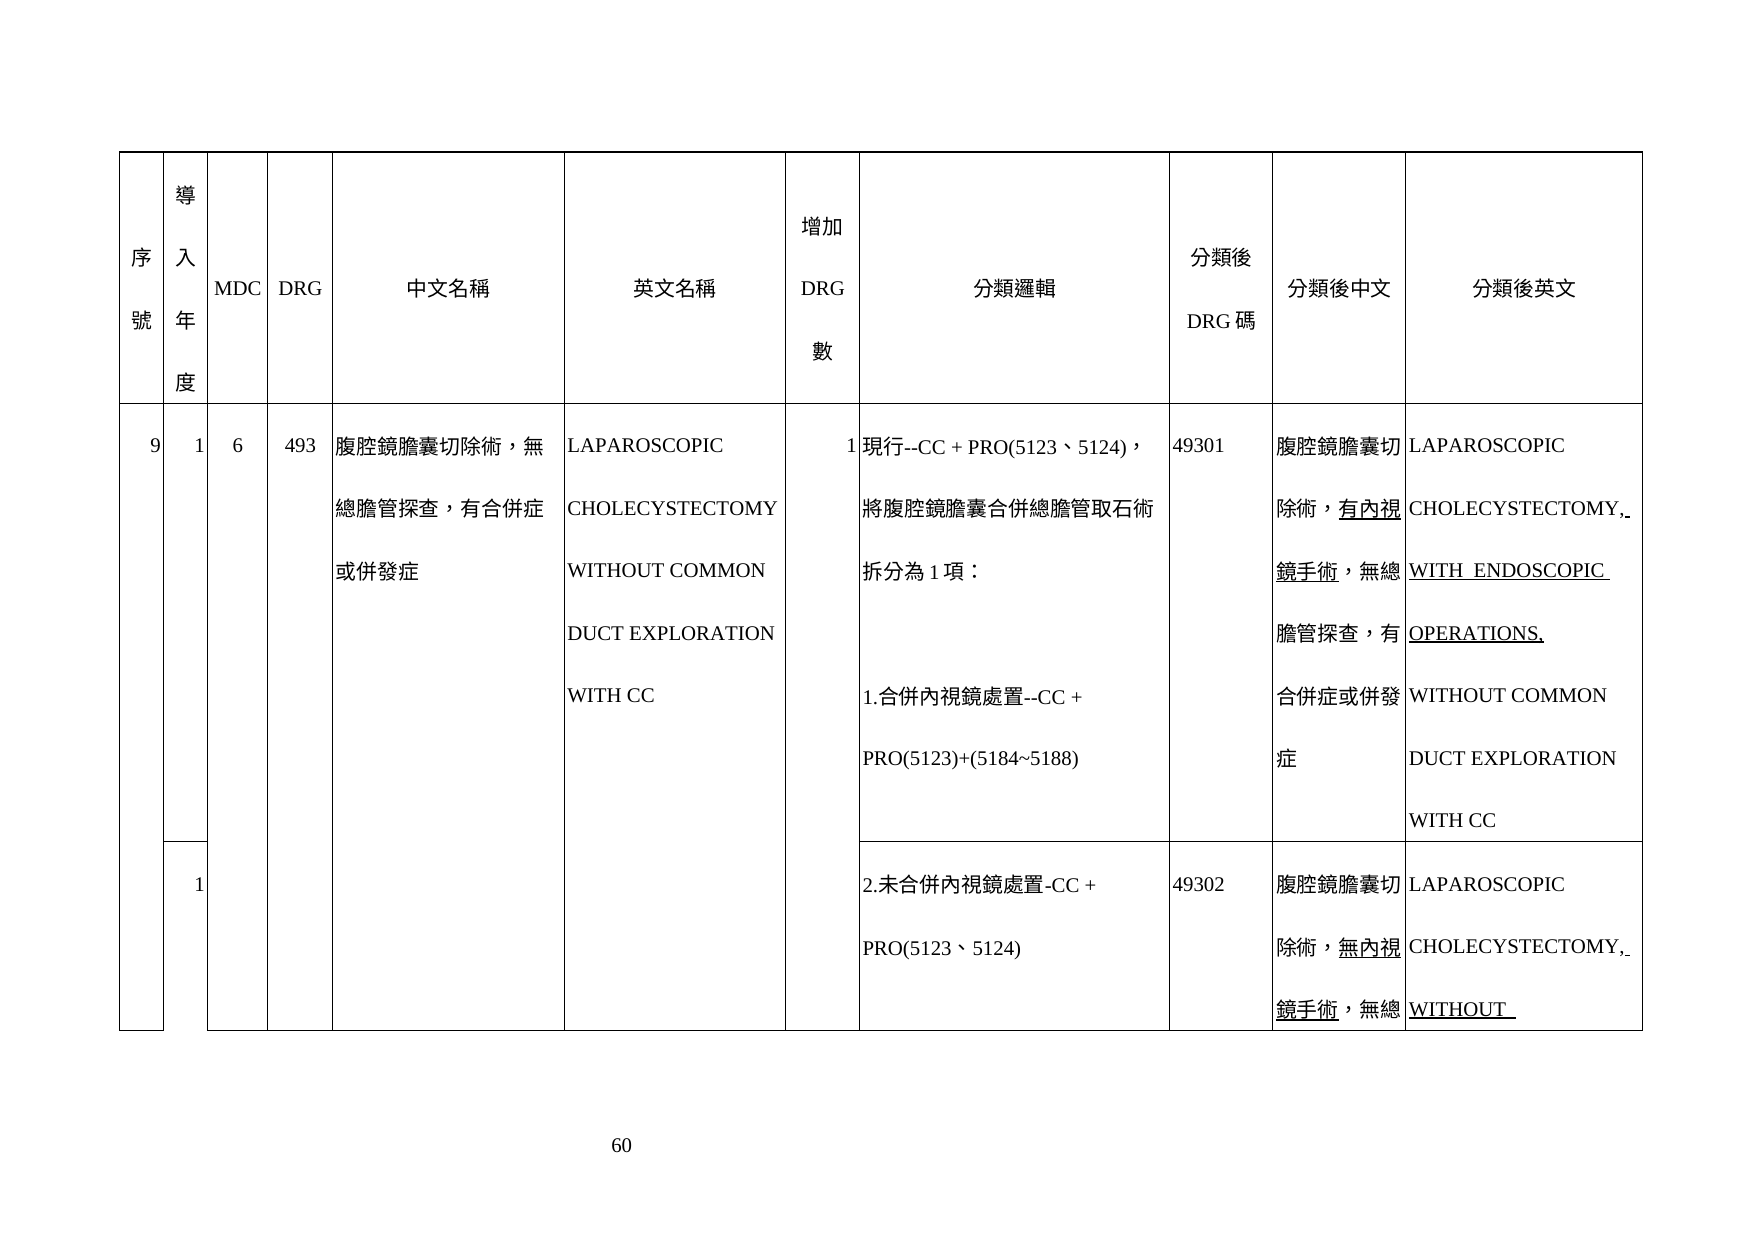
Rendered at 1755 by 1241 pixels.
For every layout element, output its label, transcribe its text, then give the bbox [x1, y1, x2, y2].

table_cell 1 [786, 404, 859, 841]
table_cell 腹腔鏡膽囊切除術，無內視鏡手術，無總 [1273, 842, 1405, 1029]
table_header 增加DRG數 [786, 153, 859, 402]
table_cell 2.未合併內視鏡處置-CC + PRO(5123、5124) [860, 842, 1169, 1029]
table_cell 49301 [1170, 404, 1272, 841]
table_cell 6 [208, 404, 267, 841]
table_cell 1 [164, 842, 207, 1029]
table_cell 腹腔鏡膽囊切除術，無總膽管探查，有合併症或併發症 [333, 404, 564, 841]
table_header 分類後英文 [1406, 153, 1642, 402]
table_header MDC [208, 153, 267, 402]
table_header 英文名稱 [565, 153, 785, 402]
table_header 中文名稱 [333, 153, 564, 402]
table_header 導入年度 [164, 153, 207, 402]
table_cell LAPAROSCOPIC CHOLECYSTECTOMY WITHOUT COMMON DUCT EXPLORATION WITH CC [565, 404, 785, 841]
table_cell LAPAROSCOPIC CHOLECYSTECTOMY, WITH ENDOSCOPIC OPERATIONS, WITHOUT COMMON DUCT EXPLORATION WITH CC [1406, 404, 1642, 841]
table_cell LAPAROSCOPIC CHOLECYSTECTOMY, WITHOUT [1406, 842, 1642, 1029]
table_cell 49302 [1170, 842, 1272, 1029]
table_header 序號 [120, 153, 163, 402]
table_cell 現行--CC + PRO(5123、5124)，將腹腔鏡膽囊合併總膽管取石術拆分為1項： 1.合併內視鏡處置--CC + PRO(5123)+(5184~5188) [860, 404, 1169, 841]
table_header DRG [268, 153, 332, 402]
table_cell [565, 841, 785, 1029]
table_cell [333, 841, 564, 1029]
table_header 分類後 DRG碼 [1170, 153, 1272, 402]
table_cell [786, 841, 859, 1029]
table_cell [268, 841, 332, 1029]
table_cell [120, 841, 163, 1029]
table_cell 9 [120, 404, 163, 841]
table_header 分類邏輯 [860, 153, 1169, 402]
table_cell 493 [268, 404, 332, 841]
table_cell 1 [164, 404, 207, 841]
table_cell 腹腔鏡膽囊切除術，有內視鏡手術，無總膽管探查，有合併症或併發症 [1273, 404, 1405, 841]
table_cell [208, 841, 267, 1029]
table_header 分類後中文 [1273, 153, 1405, 402]
